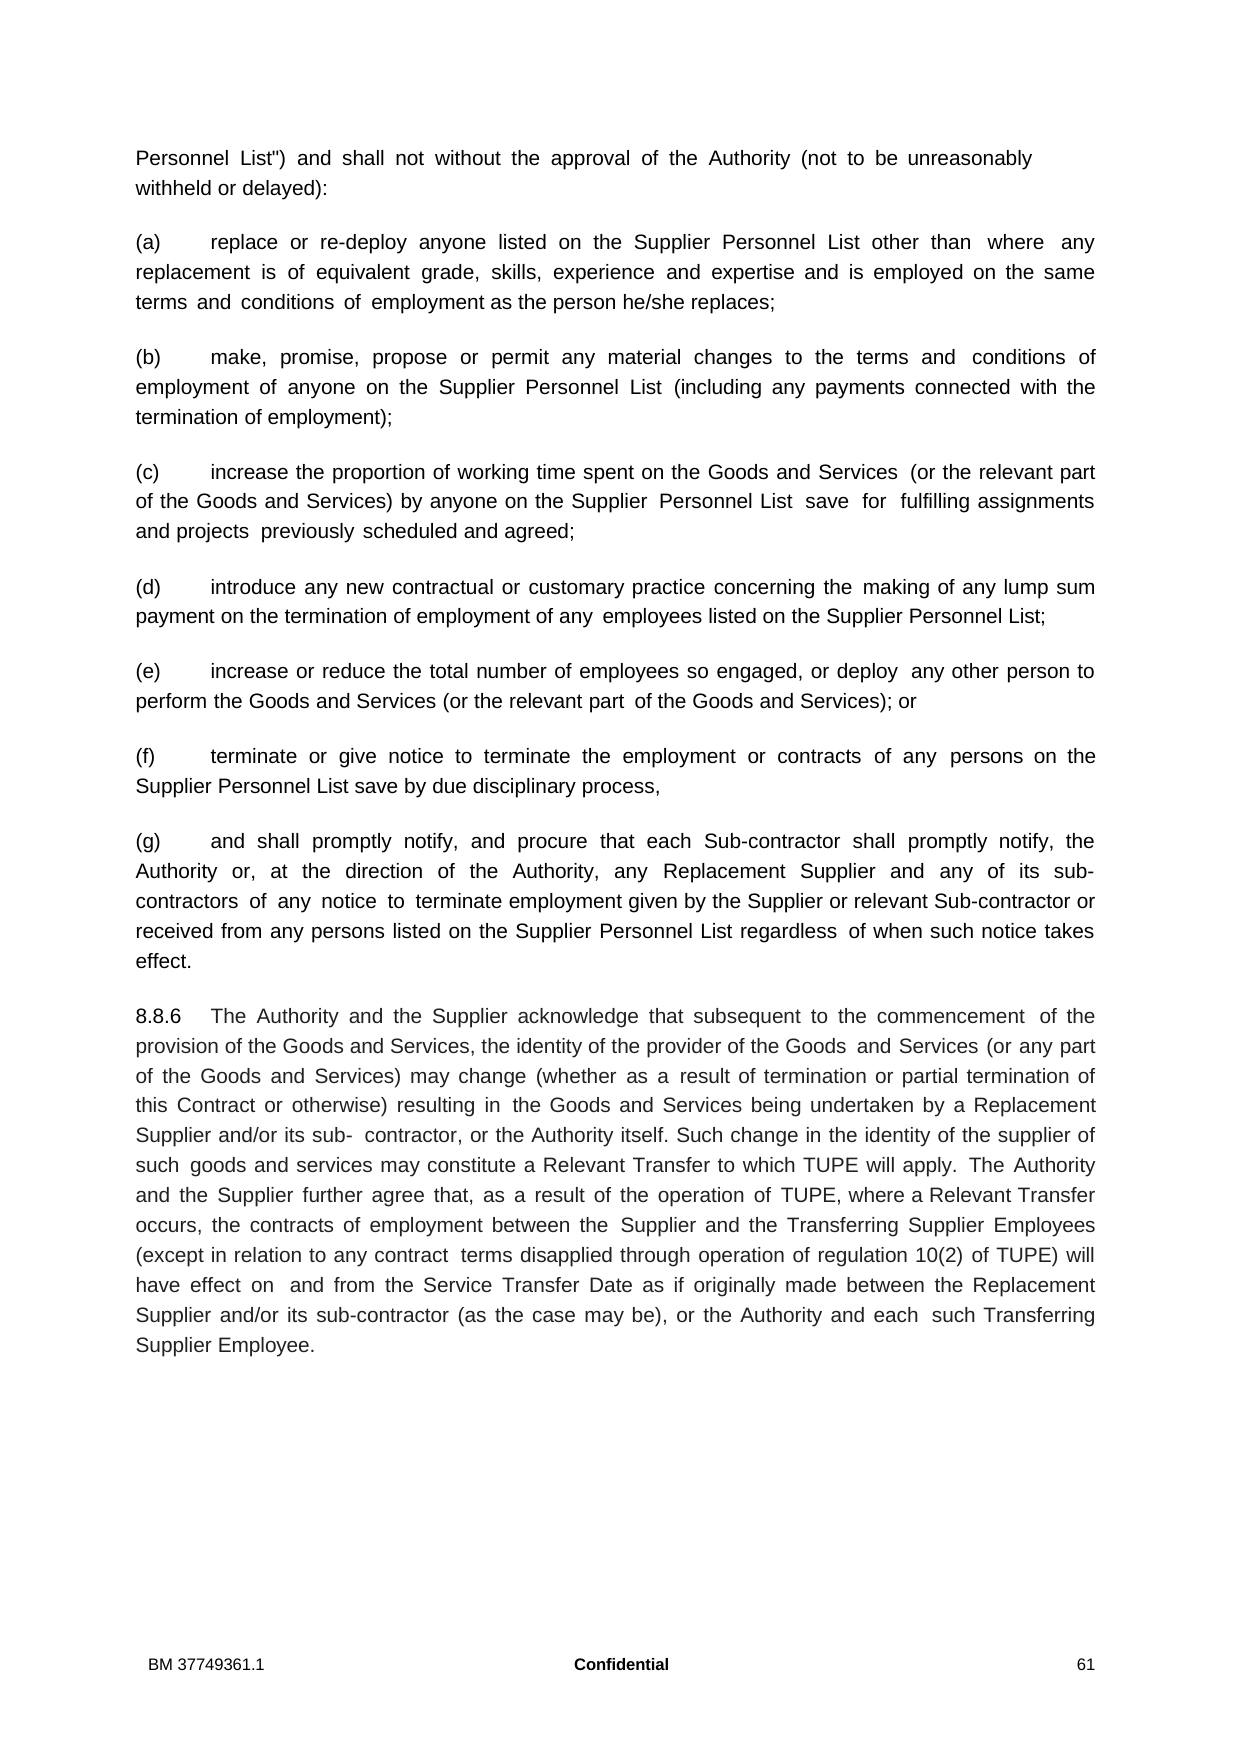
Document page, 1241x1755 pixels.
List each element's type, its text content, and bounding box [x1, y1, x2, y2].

list terminate or give notice to terminate the employment or contracts of any persons on the Supplier Personnel List save by due disciplinary process, [135, 744, 1096, 798]
list introduce any new contractual or customary practice concerning the making of any lump sum payment on the termination of employment of any employees listed on the Supplier Personnel List; [135, 574, 1096, 628]
list make, promise, propose or permit any material changes to the terms and conditions of employment of anyone on the Supplier Personnel List (including any payments connected with the termination of employment); [135, 345, 1096, 428]
list replace or re-deploy anyone listed on the Supplier Personnel List other than where any replacement is of equivalent grade, skills, experience and expertise and is employed on the same terms and conditions of employment as the person he/she replaces; [135, 230, 1095, 314]
list The Authority and the Supplier acknowledge that subsequent to the commencement of the provision of the Goods and Services, the identity of the provider of the Goods and Services (or any part of the Goods and Services) may change (whether as a result of termination or partial termination of this Contract or otherwise) resulting in the Goods and Services being undertaken by a Replacement Supplier and/or its sub- contractor, or the Authority itself. Such change in the identity of the supplier of such goods and services may constitute a Relevant Transfer to which TUPE will apply. The Authority and the Supplier further agree that, as a result of the operation of TUPE, where a Relevant Transfer occurs, the contracts of employment between the Supplier and the Transferring Supplier Employees (except in relation to any contract terms disapplied through operation of regulation 10(2) of TUPE) will have effect on and from the Service Transfer Date as if originally made between the Replacement Supplier and/or its sub-contractor (as the case may be), or the Authority and each such Transferring Supplier Employee. [135, 1004, 1096, 1356]
text Personnel List") and shall not without the approval of the Authority (not to be unreasonably withheld or delayed): [135, 146, 1093, 199]
list increase or reduce the total number of employees so engaged, or deploy any other person to perform the Goods and Services (or the relevant part of the Goods and Services); or [135, 659, 1095, 713]
list and shall promptly notify, and procure that each Sub-contractor shall promptly notify, the Authority or, at the direction of the Authority, any Replacement Supplier and any of its sub-contractors of any notice to terminate employment given by the Supplier or relevant Sub-contractor or received from any persons listed on the Supplier Personnel List regardless of when such notice takes effect. [135, 829, 1095, 972]
list increase the proportion of working time spent on the Goods and Services (or the relevant part of the Goods and Services) by anyone on the Supplier Personnel List save for fulfilling assignments and projects previously scheduled and agreed; [135, 459, 1096, 543]
